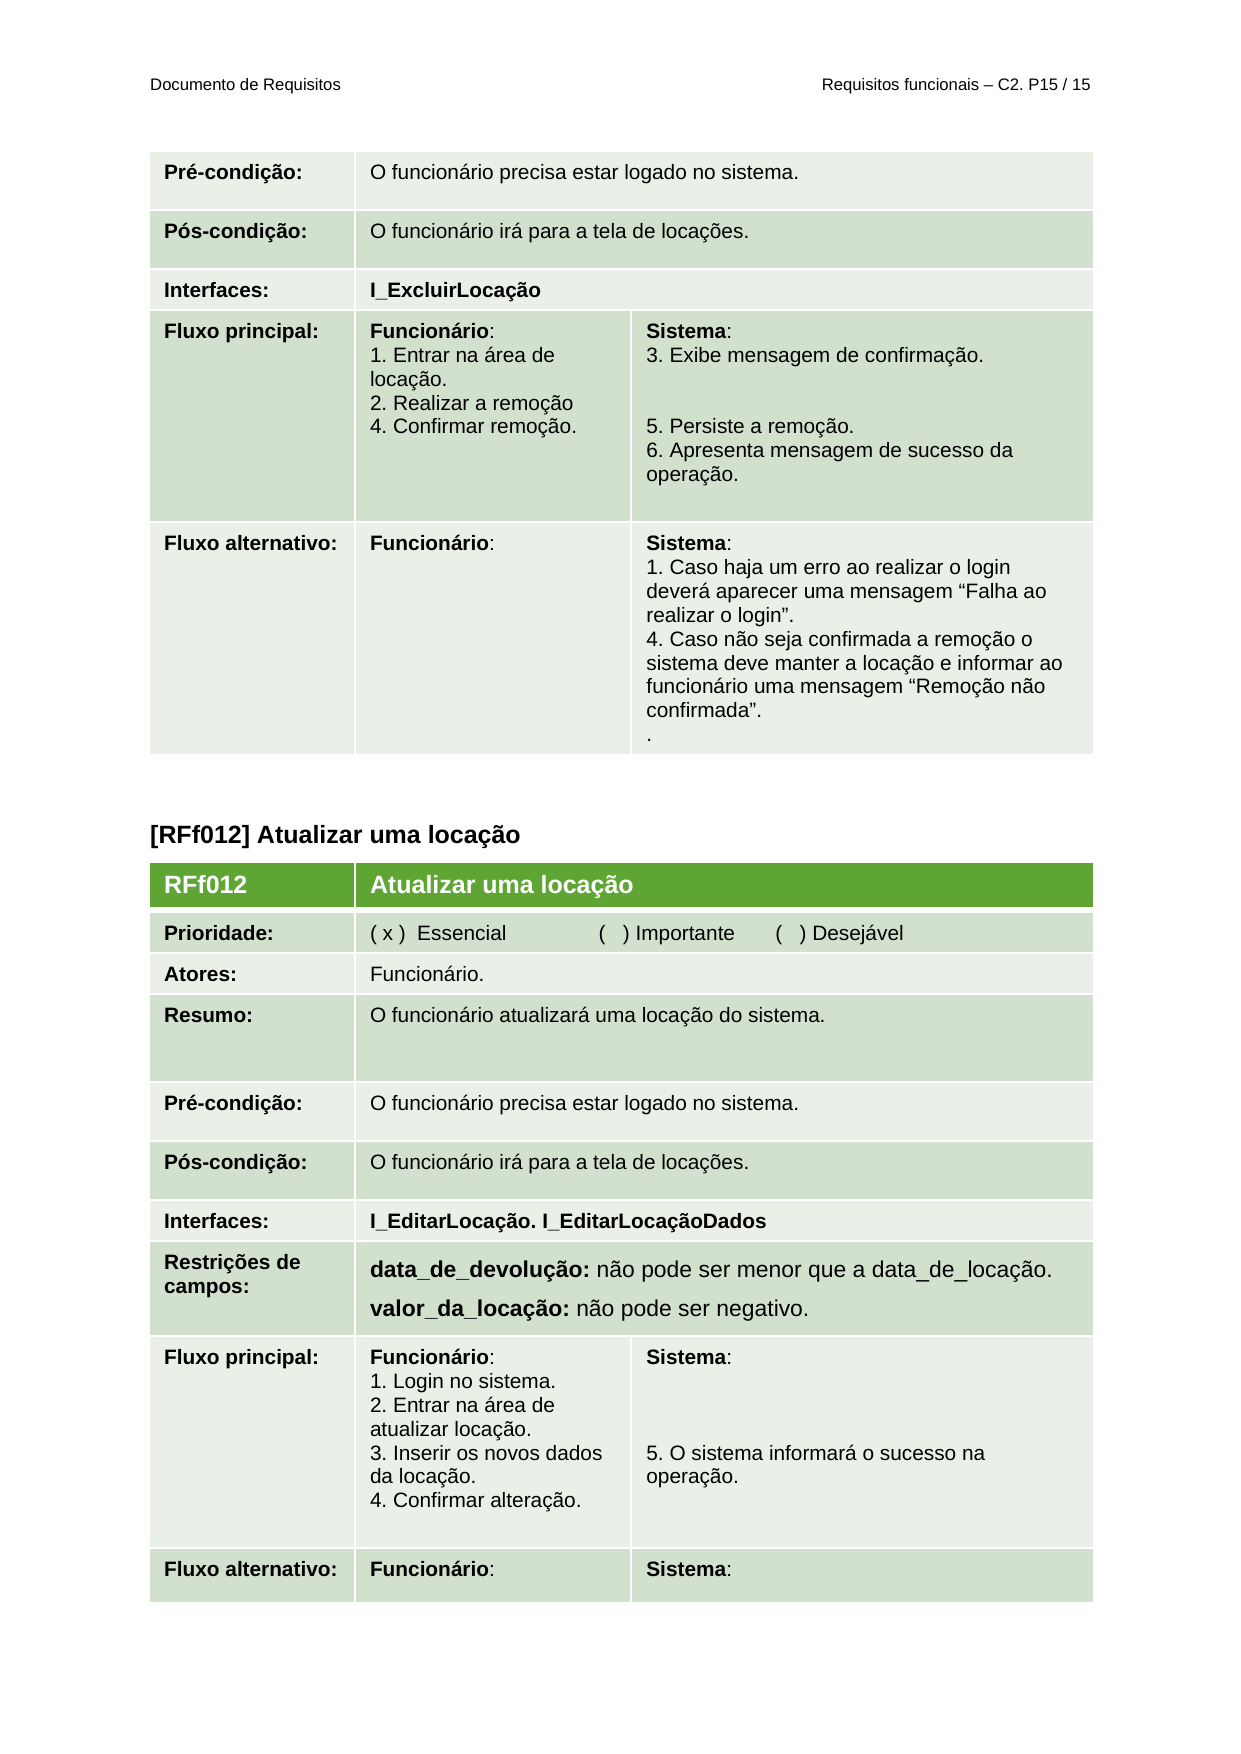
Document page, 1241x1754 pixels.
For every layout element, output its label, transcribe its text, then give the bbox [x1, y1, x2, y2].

table_header Atualizar uma locação [356, 863, 1093, 907]
table_cell Funcionário: 1. Entrar na área de locação. 2. Realizar a remoção 4. Confirmar remoção. [356, 311, 630, 521]
table_cell Pós-condição: [150, 1142, 354, 1199]
table_cell Interfaces: [150, 270, 354, 309]
text [RFf012] Atualizar uma locação [150, 819, 1090, 848]
table_cell Funcionário: [356, 523, 630, 754]
table_cell I_ExcluirLocação [356, 270, 1093, 309]
table_cell Resumo: [150, 995, 354, 1081]
table_cell O funcionário irá para a tela de locações. [356, 211, 1093, 268]
table_cell Fluxo alternativo: [150, 1549, 354, 1602]
table_cell O funcionário precisa estar logado no sistema. [356, 1083, 1093, 1140]
table_cell O funcionário irá para a tela de locações. [356, 1142, 1093, 1199]
table_cell Sistema: [632, 1549, 1093, 1602]
table_cell Atores: [150, 954, 354, 993]
table_cell Fluxo alternativo: [150, 523, 354, 754]
table_cell Sistema: 3. Exibe mensagem de confirmação. 5. Persiste a remoção. 6. Apresenta mensagem de sucesso da operação. [632, 311, 1093, 521]
table_cell ( x ) Essencial ( ) Importante ( ) Desejável [356, 913, 1093, 952]
table_cell Pré-condição: [150, 1083, 354, 1140]
table_cell Fluxo principal: [150, 311, 354, 521]
table_cell Prioridade: [150, 913, 354, 952]
table_cell Sistema: 5. O sistema informará o sucesso na operação. [632, 1337, 1093, 1547]
table_cell O funcionário precisa estar logado no sistema. [356, 152, 1093, 209]
table_cell Sistema: 1. Caso haja um erro ao realizar o login deverá aparecer uma mensagem “Falha ao realizar o login”. 4. Caso não seja confirmada a remoção o sistema deve manter a locação e informar ao funcionário uma mensagem “Remoção não confirmada”. . [632, 523, 1093, 754]
table_cell Funcionário. [356, 954, 1093, 993]
table_cell data_de_devolução: não pode ser menor que a data_de_locação. valor_da_locação: não pode ser negativo. [356, 1242, 1093, 1335]
table_cell Funcionário: [356, 1549, 630, 1602]
table_cell Funcionário: 1. Login no sistema. 2. Entrar na área de atualizar locação. 3. Inserir os novos dados da locação. 4. Confirmar alteração. [356, 1337, 630, 1547]
table_cell I_EditarLocação. I_EditarLocaçãoDados [356, 1201, 1093, 1240]
table_cell O funcionário atualizará uma locação do sistema. [356, 995, 1093, 1081]
table_cell Fluxo principal: [150, 1337, 354, 1547]
table_cell Interfaces: [150, 1201, 354, 1240]
table_cell Pré-condição: [150, 152, 354, 209]
table_cell Pós-condição: [150, 211, 354, 268]
table_cell Restrições de campos: [150, 1242, 354, 1335]
table_header RFf012 [150, 863, 354, 907]
